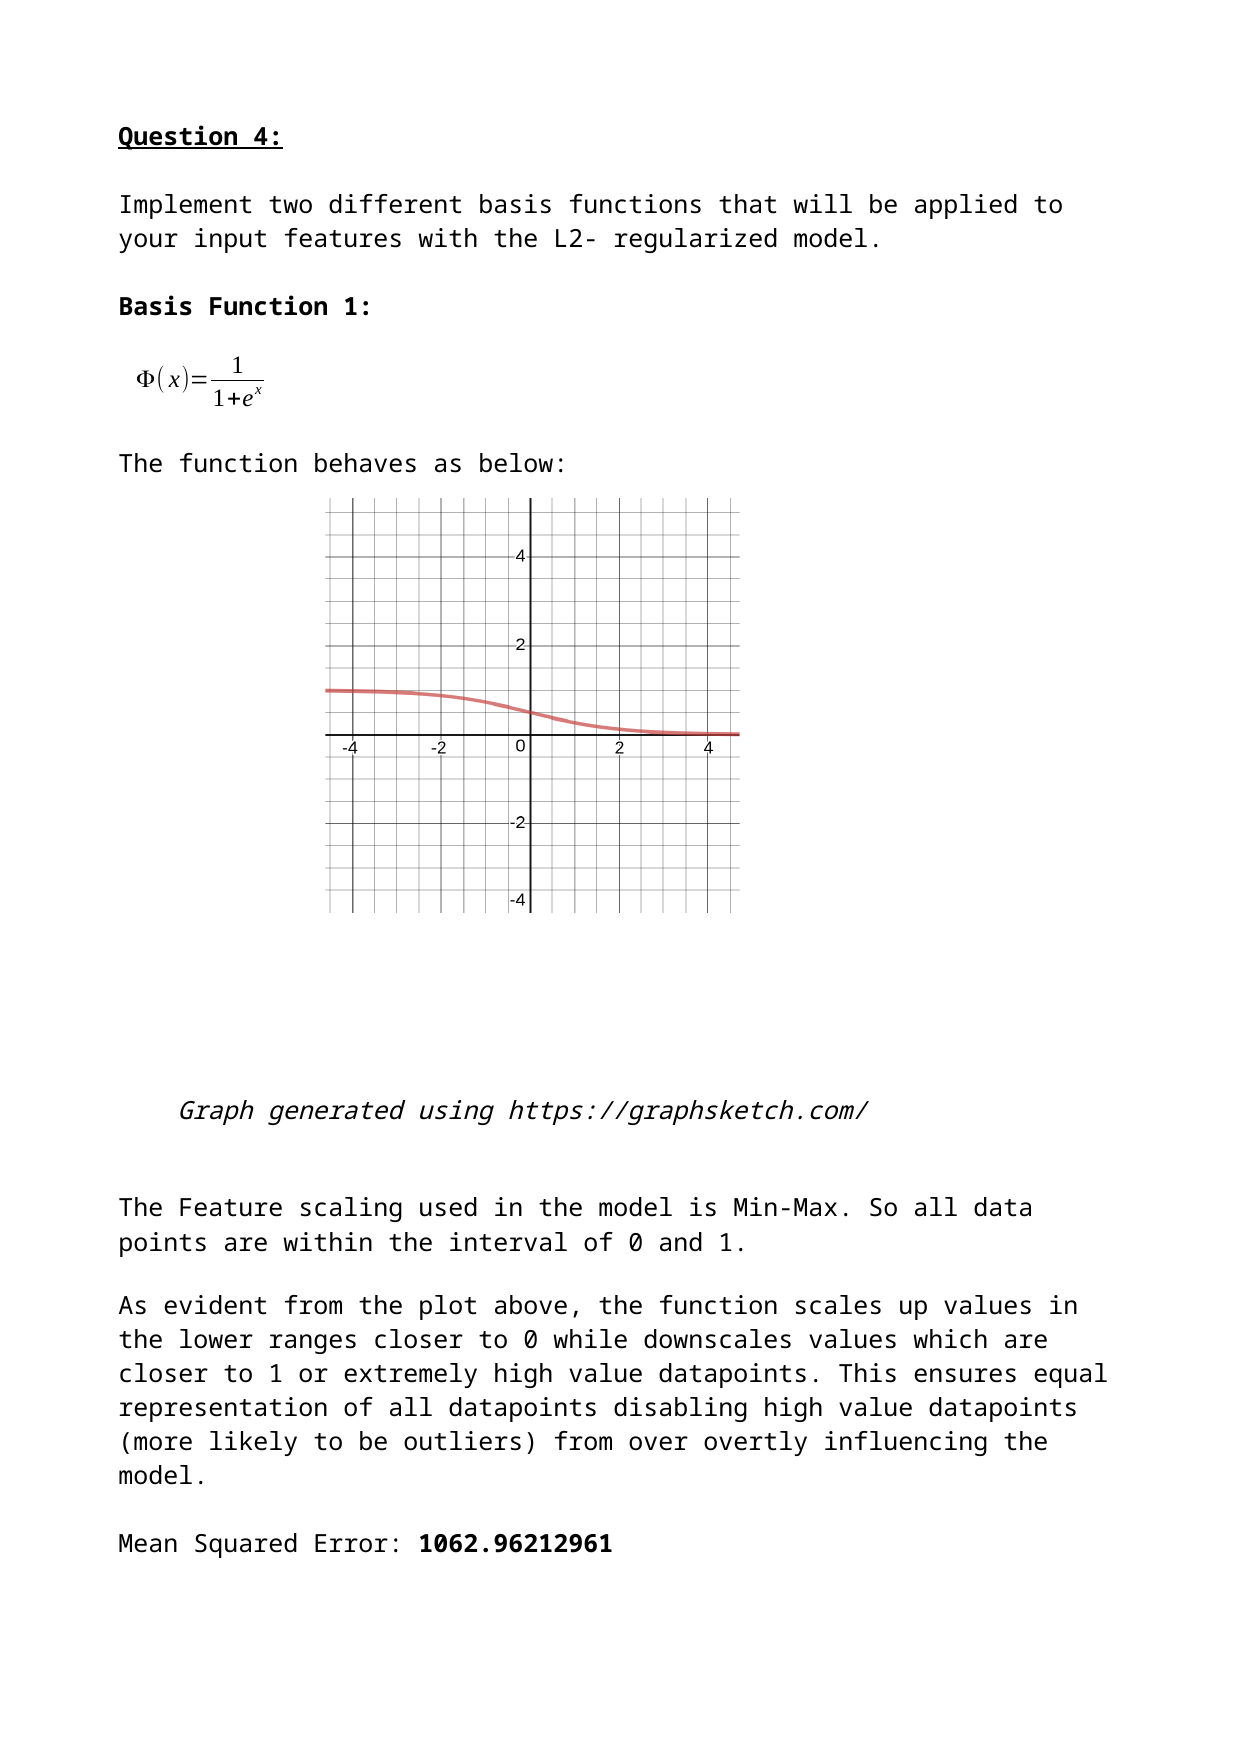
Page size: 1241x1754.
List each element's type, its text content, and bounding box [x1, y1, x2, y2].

text The function behaves as below: [118, 445, 1122, 479]
text Graph generated using https://graphsketch.com/ [177, 1092, 1063, 1127]
text Implement two different basis functions that will be applied to your input features with the L2- regularized model. Basis Function 1: [118, 186, 1122, 322]
text The Feature scaling used in the model is Min-Max. So all data points are within the interval of 0 and 1. [118, 1190, 1063, 1258]
text Mean Squared Error: 1062.96212961 [118, 1526, 1122, 1594]
text Question 4: [118, 118, 1122, 152]
text As evident from the plot above, the function scales up values in the lower ranges closer to 0 while downscales values which are closer to 1 or extremely high value datapoints. This ensures equal representation of all datapoints disabling high value datapoints (more likely to be outliers) from over overtly influencing the model. [118, 1288, 1122, 1526]
picture [325, 498, 740, 913]
